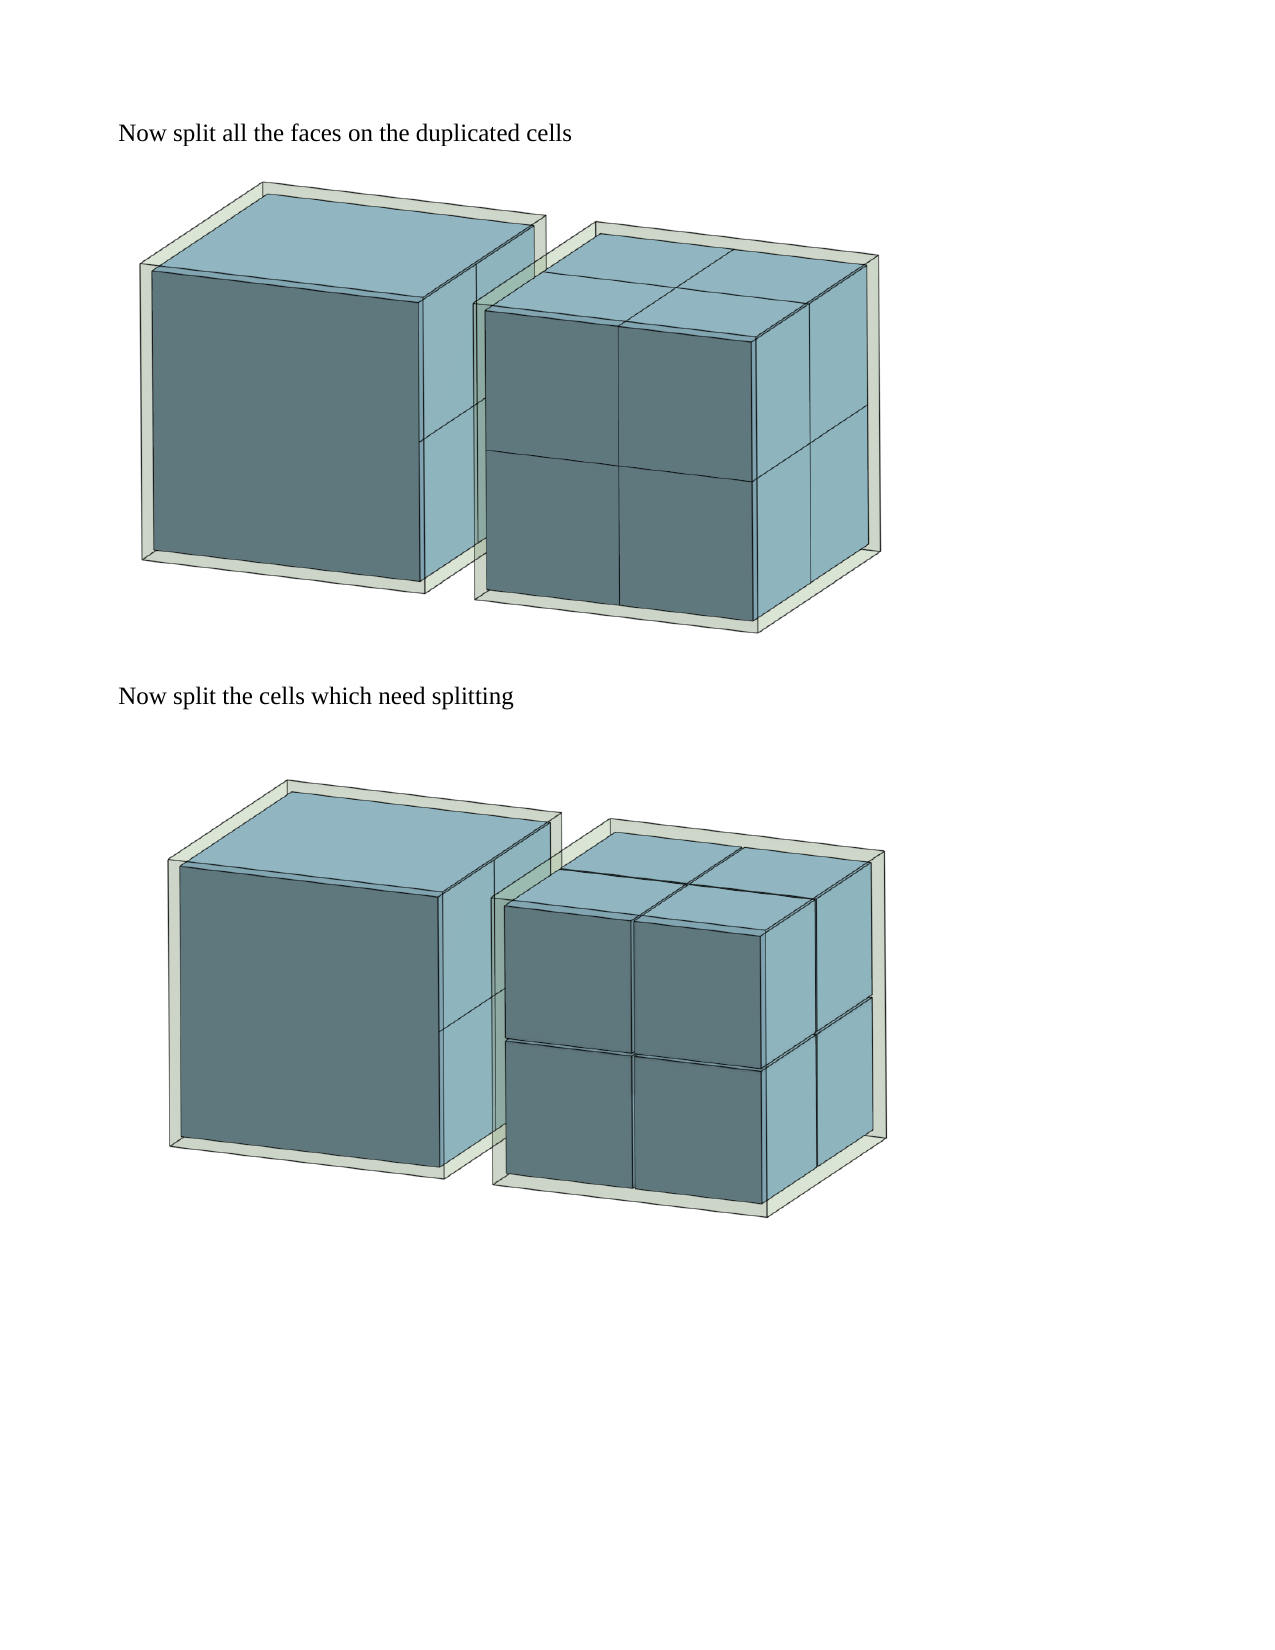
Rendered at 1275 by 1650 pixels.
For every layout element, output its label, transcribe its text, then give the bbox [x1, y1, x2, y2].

text Now split all the faces on the duplicated cells [118, 118, 1157, 147]
picture [118, 738, 908, 1247]
text Now split the cells which need splitting [118, 681, 1157, 710]
picture [118, 146, 911, 653]
